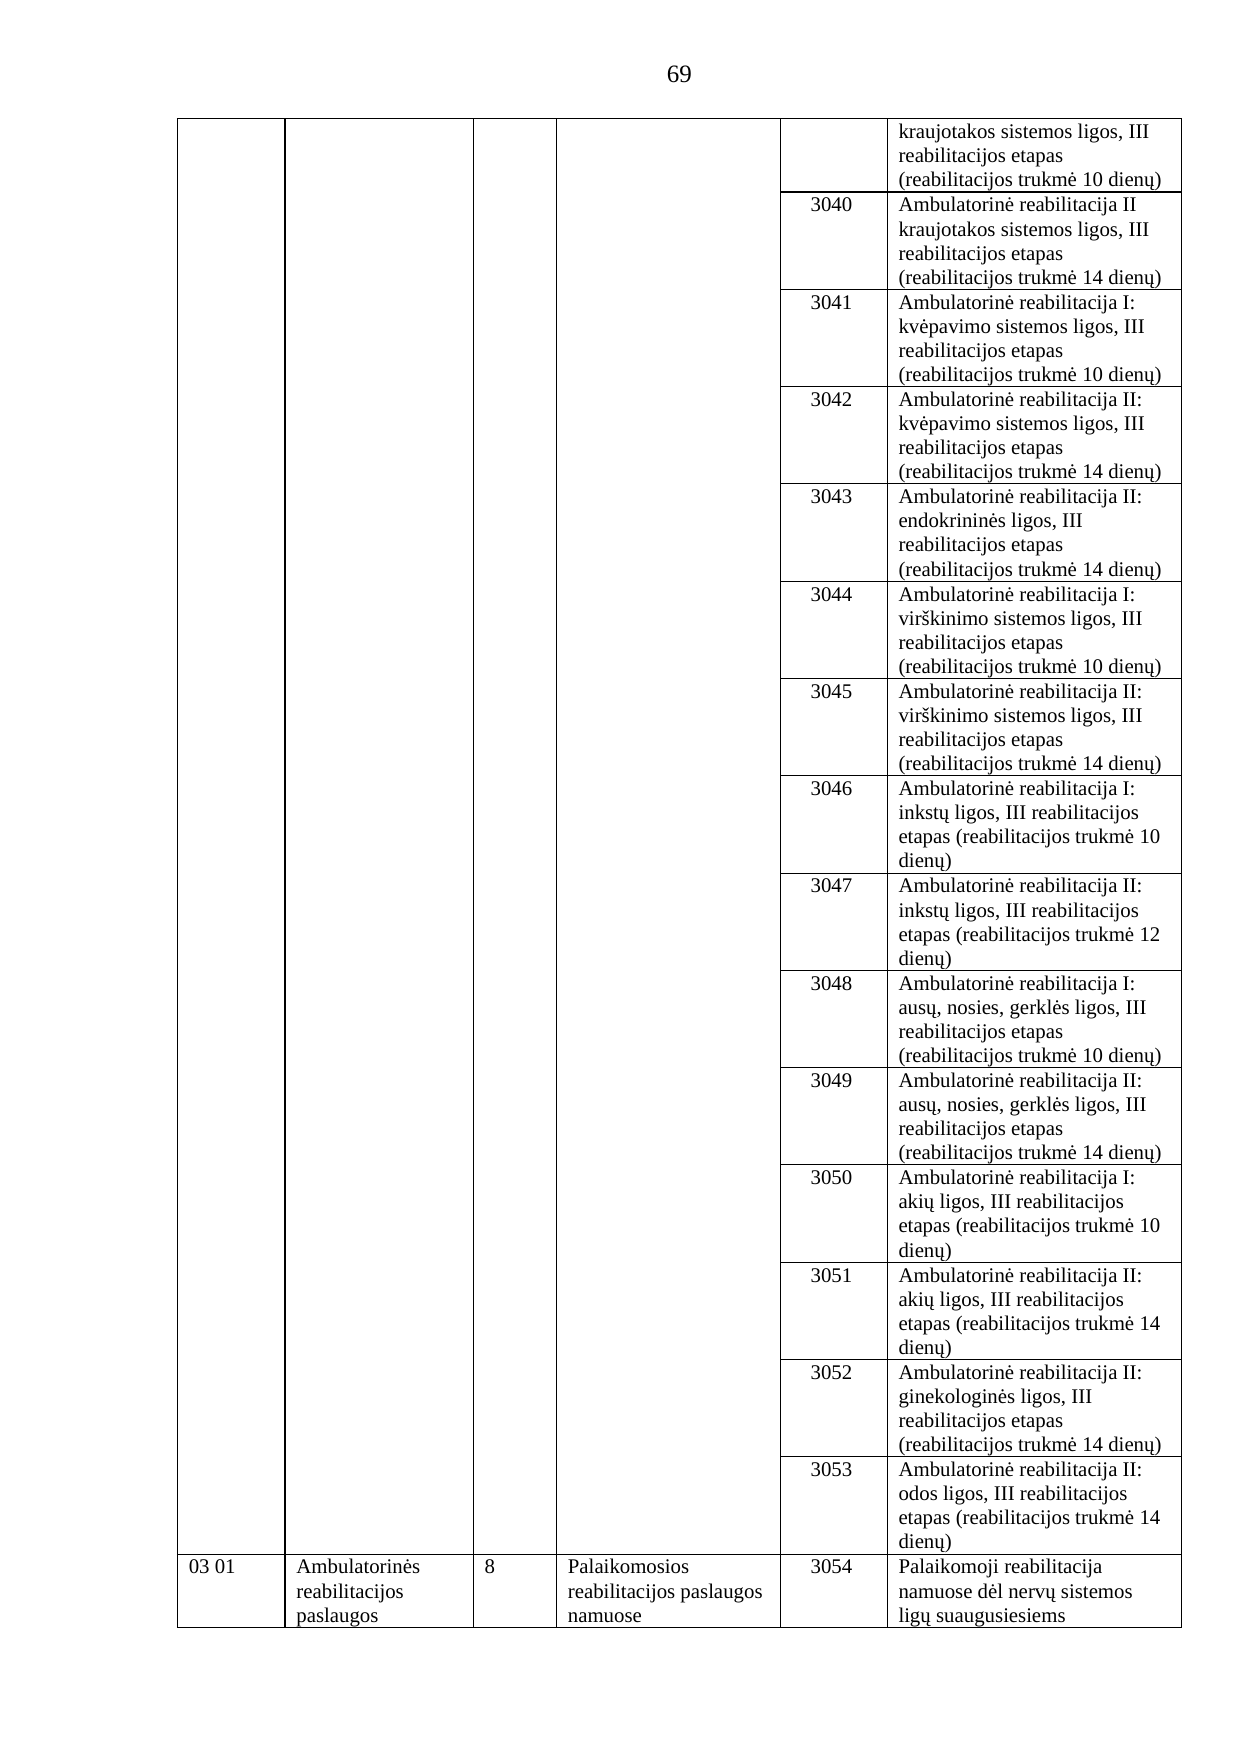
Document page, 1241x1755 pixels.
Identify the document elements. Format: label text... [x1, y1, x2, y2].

table_cell 8 [474, 1555, 556, 1627]
table_cell 3045 [781, 679, 887, 775]
table_cell Ambulatorinė reabilitacija II: endokrininės ligos, III reabilitacijos etapas (reabilitacijos trukmė 14 dienų) [888, 484, 1181, 581]
table_cell Ambulatorinė reabilitacija II: ausų, nosies, gerklės ligos, III reabilitacijos etapas (reabilitacijos trukmė 14 dienų) [888, 1068, 1181, 1164]
table_cell 3043 [781, 484, 887, 581]
table_cell 3053 [781, 1457, 887, 1553]
table_cell [557, 119, 780, 1553]
table_cell Ambulatorinė reabilitacija II: akių ligos, III reabilitacijos etapas (reabilitacijos trukmė 14 dienų) [888, 1263, 1181, 1359]
table_cell Palaikomosios reabilitacijos paslaugos namuose [557, 1555, 780, 1627]
table_cell 3046 [781, 776, 887, 872]
table_cell Ambulatorinė reabilitacija I: ausų, nosies, gerklės ligos, III reabilitacijos etapas (reabilitacijos trukmė 10 dienų) [888, 971, 1181, 1067]
table_cell Ambulatorinė reabilitacija II: virškinimo sistemos ligos, III reabilitacijos etapas (reabilitacijos trukmė 14 dienų) [888, 679, 1181, 775]
table_cell 03 01 [178, 1555, 284, 1627]
table_cell 3052 [781, 1360, 887, 1456]
table_cell [474, 119, 556, 1553]
table_cell kraujotakos sistemos ligos, III reabilitacijos etapas (reabilitacijos trukmė 10 dienų) [888, 119, 1181, 191]
table_cell Palaikomoji reabilitacija namuose dėl nervų sistemos ligų suaugusiesiems [888, 1555, 1181, 1627]
table_cell Ambulatorinė reabilitacija II kraujotakos sistemos ligos, III reabilitacijos etapas (reabilitacijos trukmė 14 dienų) [888, 193, 1181, 289]
table_cell Ambulatorinė reabilitacija I: akių ligos, III reabilitacijos etapas (reabilitacijos trukmė 10 dienų) [888, 1165, 1181, 1262]
table_cell Ambulatorinė reabilitacija I: kvėpavimo sistemos ligos, III reabilitacijos etapas (reabilitacijos trukmė 10 dienų) [888, 290, 1181, 386]
table_cell Ambulatorinės reabilitacijos paslaugos [286, 1555, 473, 1627]
table_cell 3042 [781, 387, 887, 483]
table_cell Ambulatorinė reabilitacija II: inkstų ligos, III reabilitacijos etapas (reabilitacijos trukmė 12 dienų) [888, 874, 1181, 970]
table_cell 3044 [781, 582, 887, 678]
table_cell 3047 [781, 874, 887, 970]
table_cell 3040 [781, 193, 887, 289]
table_cell Ambulatorinė reabilitacija II: odos ligos, III reabilitacijos etapas (reabilitacijos trukmė 14 dienų) [888, 1457, 1181, 1553]
table_cell 3041 [781, 290, 887, 386]
table_cell [781, 119, 887, 191]
table_cell 3049 [781, 1068, 887, 1164]
table_cell Ambulatorinė reabilitacija II: kvėpavimo sistemos ligos, III reabilitacijos etapas (reabilitacijos trukmė 14 dienų) [888, 387, 1181, 483]
table_cell [286, 119, 473, 1553]
table_cell [178, 119, 284, 1553]
table_cell 3054 [781, 1555, 887, 1627]
table_cell Ambulatorinė reabilitacija I: virškinimo sistemos ligos, III reabilitacijos etapas (reabilitacijos trukmė 10 dienų) [888, 582, 1181, 678]
table_cell Ambulatorinė reabilitacija I: inkstų ligos, III reabilitacijos etapas (reabilitacijos trukmė 10 dienų) [888, 776, 1181, 872]
table_cell Ambulatorinė reabilitacija II: ginekologinės ligos, III reabilitacijos etapas (reabilitacijos trukmė 14 dienų) [888, 1360, 1181, 1456]
table_cell 3051 [781, 1263, 887, 1359]
table_cell 3048 [781, 971, 887, 1067]
table_cell 3050 [781, 1165, 887, 1262]
